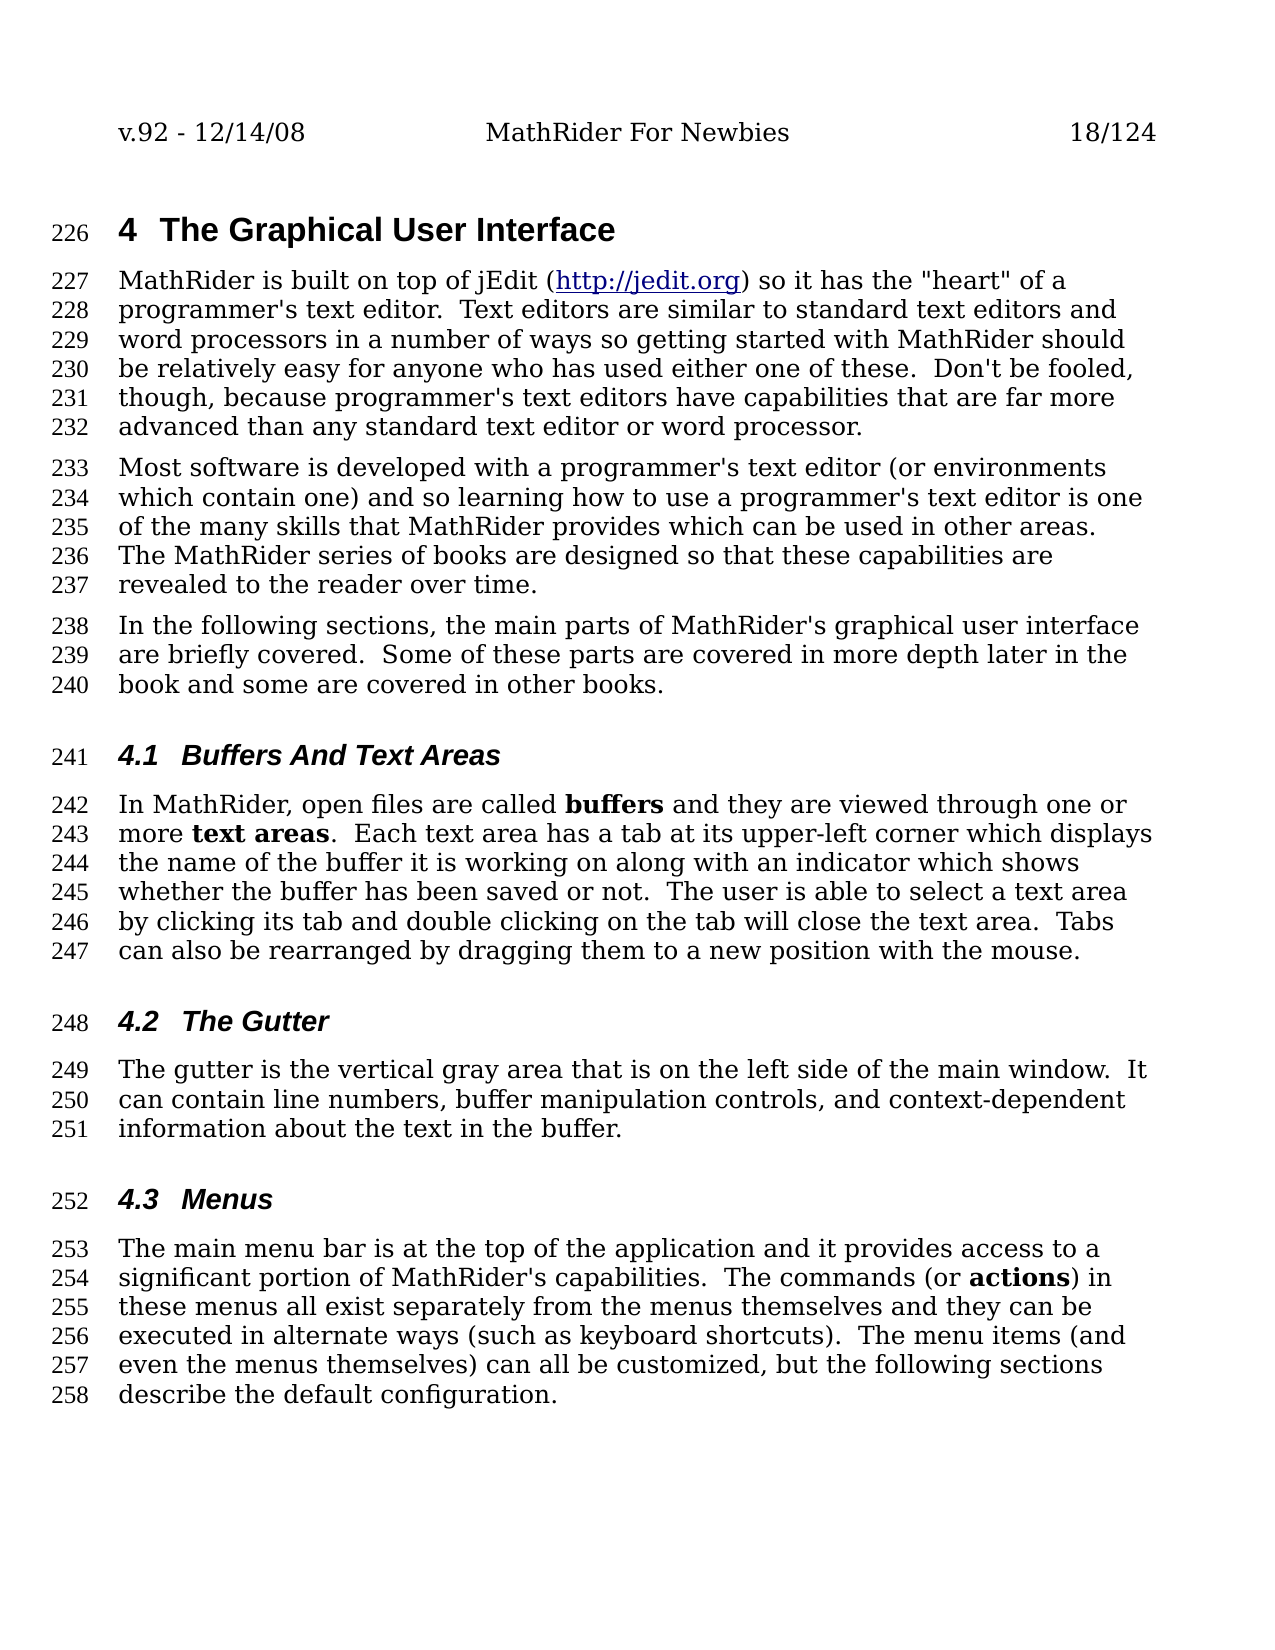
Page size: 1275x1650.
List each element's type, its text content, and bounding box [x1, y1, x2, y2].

text Most software is developed with a programmer's text editor (or environments which contain one) and so learning how to use a programmer's text editor is one of the many skills that MathRider provides which can be used in other areas. The MathRider series of books are designed so that these capabilities are revealed to the reader over time. [118, 453, 1157, 599]
text The main menu bar is at the top of the application and it provides access to a significant portion of MathRider's capabilities. The commands (or actions) in these menus all exist separately from the menus themselves and they can be executed in alternate ways (such as keyboard shortcuts). The menu items (and even the menus themselves) can all be customized, but the following sections describe the default configuration. [118, 1234, 1157, 1409]
text The gutter is the vertical gray area that is on the left side of the main window. It can contain line numbers, buffer manipulation controls, and context-dependent information about the text in the buffer. [118, 1056, 1157, 1143]
subtitle Buffers And Text Areas [118, 738, 1157, 772]
text In the following sections, the main parts of MathRider's graphical user interface are briefly covered. Some of these parts are covered in more depth later in the book and some are covered in other books. [118, 611, 1157, 699]
subtitle The Graphical User Interface [118, 210, 1157, 248]
subtitle The Gutter [118, 1004, 1157, 1038]
text MathRider is built on top of jEdit (http://jedit.org) so it has the "heart" of a programmer's text editor. Text editors are similar to standard text editors and word processors in a number of ways so getting started with MathRider should be relatively easy for anyone who has used either one of these. Don't be fooled, though, because programmer's text editors have capabilities that are far more advanced than any standard text editor or word processor. [118, 266, 1157, 441]
text In MathRider, open files are called buffers and they are viewed through one or more text areas. Each text area has a tab at its upper-left corner which displays the name of the buffer it is working on along with an indicator which shows whether the buffer has been saved or not. The user is able to select a text area by clicking its tab and double clicking on the tab will close the text area. Tabs can also be rearranged by dragging them to a new position with the mouse. [118, 789, 1157, 965]
subtitle Menus [118, 1182, 1157, 1216]
